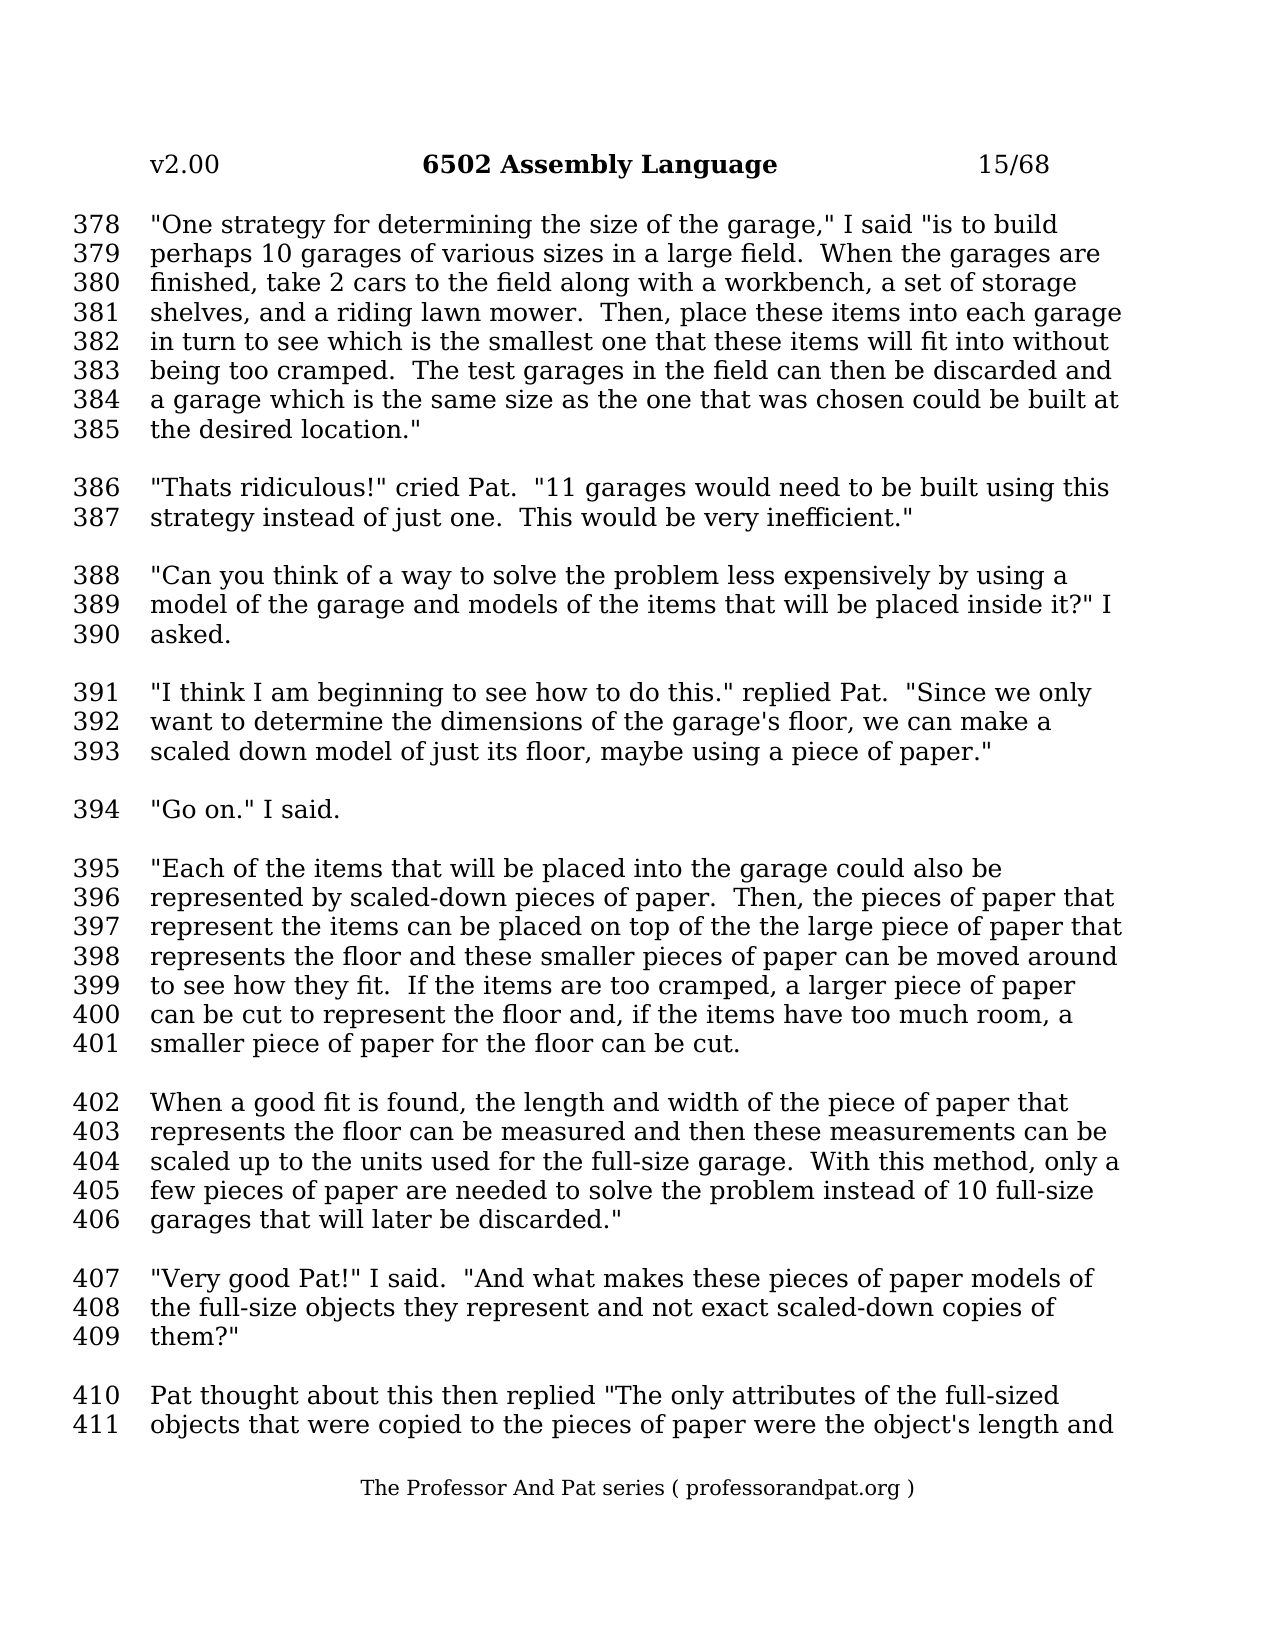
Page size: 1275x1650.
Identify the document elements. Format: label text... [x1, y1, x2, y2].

text "Go on." I said. [150, 795, 1125, 825]
text When a good fit is found, the length and width of the piece of paper that represents the floor can be measured and then these measurements can be scaled up to the units used for the full-size garage. With this method, only a few pieces of paper are needed to solve the problem instead of 10 full-size garages that will later be discarded." [150, 1088, 1125, 1234]
text "I think I am beginning to see how to do this." replied Pat. "Since we only want to determine the dimensions of the garage's floor, we can make a scaled down model of just its floor, maybe using a piece of paper." [150, 678, 1125, 766]
text "Thats ridiculous!" cried Pat. "11 garages would need to be built using this strategy instead of just one. This would be very inefficient." [150, 473, 1125, 532]
text "Very good Pat!" I said. "And what makes these pieces of paper models of the full-size objects they represent and not exact scaled-down copies of them?" [150, 1264, 1125, 1352]
text "Each of the items that will be placed into the garage could also be represented by scaled-down pieces of paper. Then, the pieces of paper that represent the items can be placed on top of the the large piece of paper that represents the floor and these smaller pieces of paper can be moved around to see how they fit. If the items are too cramped, a larger piece of paper can be cut to represent the floor and, if the items have too much room, a smaller piece of paper for the floor can be cut. [150, 854, 1125, 1059]
text "Can you think of a way to solve the problem less expensively by using a model of the garage and models of the items that will be placed inside it?" I asked. [150, 561, 1125, 649]
text "One strategy for determining the size of the garage," I said "is to build perhaps 10 garages of various sizes in a large field. When the garages are finished, take 2 cars to the field along with a workbench, a set of storage shelves, and a riding lawn mower. Then, place these items into each garage in turn to see which is the smallest one that these items will fit into without being too cramped. The test garages in the field can then be discarded and a garage which is the same size as the one that was chosen could be built at the desired location." [150, 210, 1125, 444]
text Pat thought about this then replied "The only attributes of the full-sized objects that were copied to the pieces of paper were the object's length and [150, 1381, 1125, 1439]
